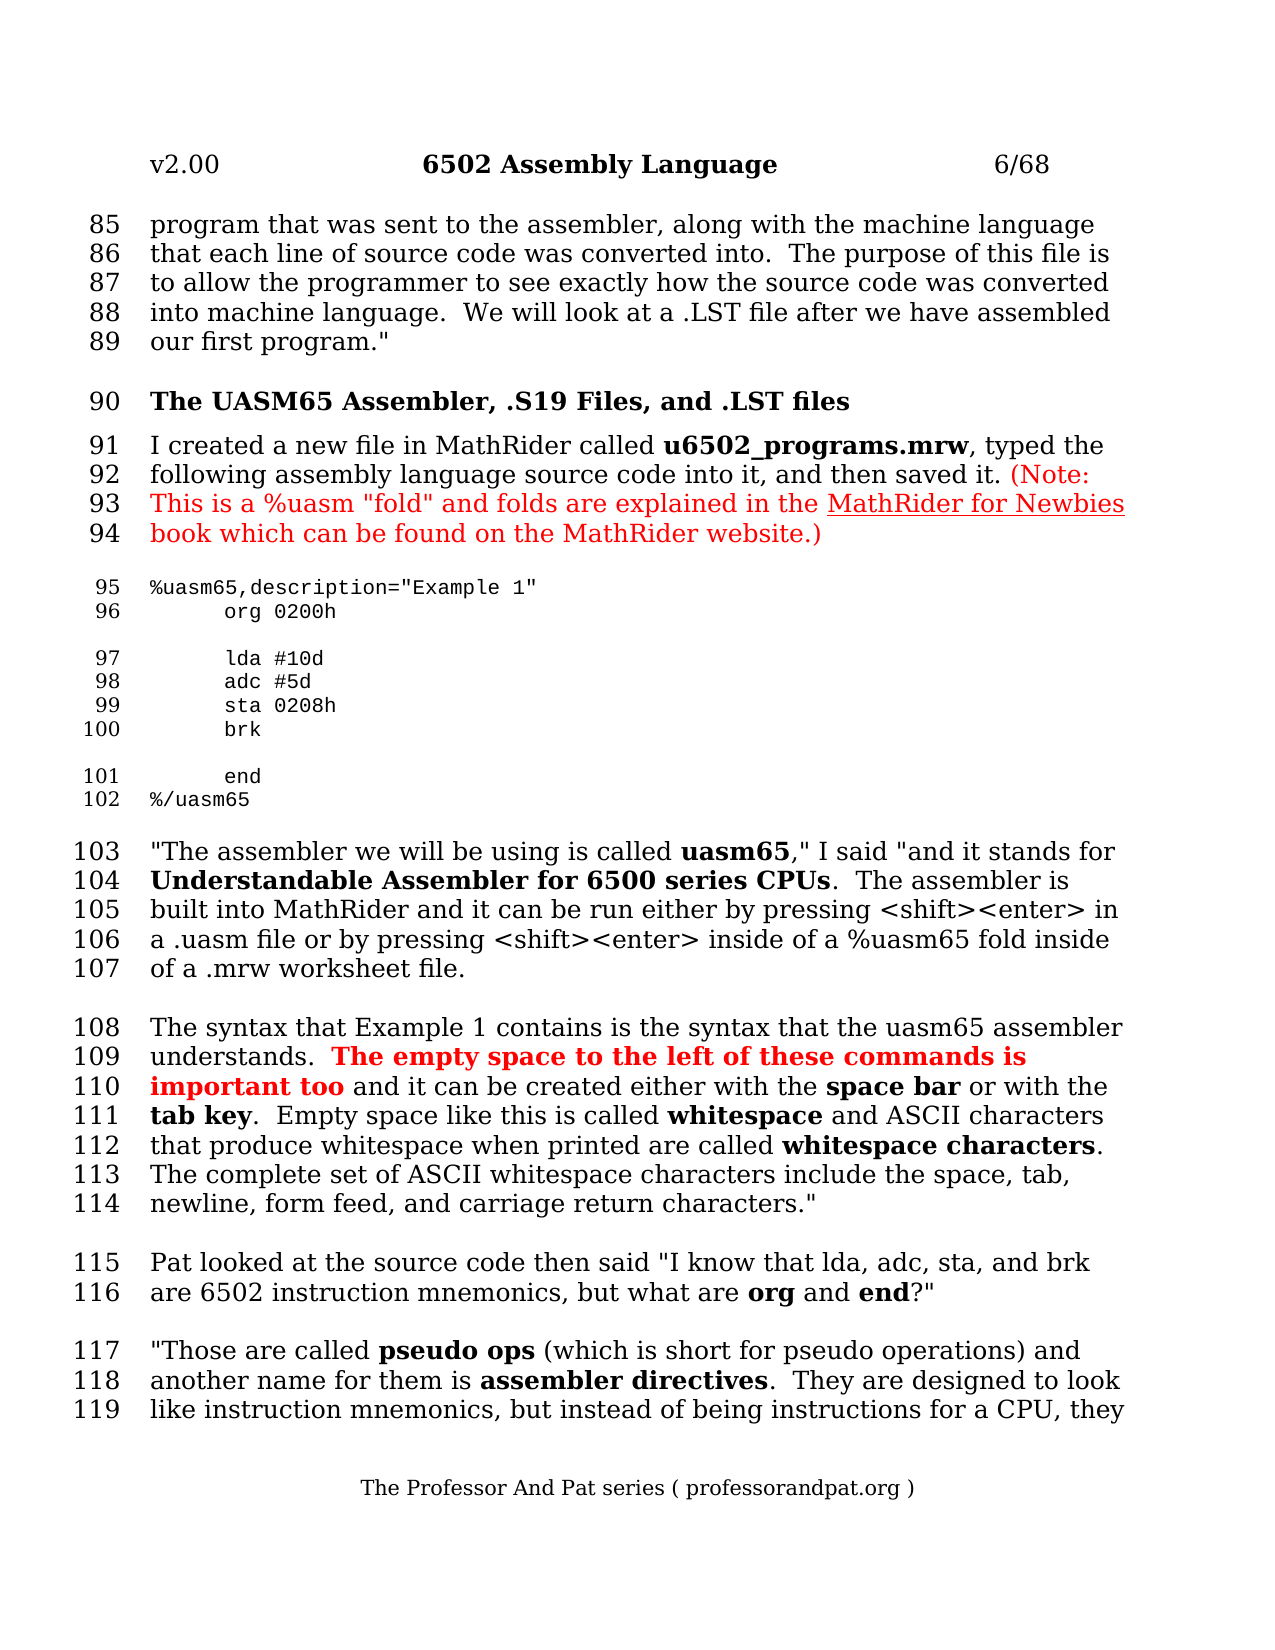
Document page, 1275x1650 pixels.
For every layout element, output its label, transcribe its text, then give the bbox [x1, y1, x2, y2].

text "Those are called pseudo ops (which is short for pseudo operations) and another name for them is assembler directives. They are designed to look like instruction mnemonics, but instead of being instructions for a CPU, they [150, 1336, 1125, 1425]
text org 0200h [150, 601, 1125, 624]
text "The assembler we will be using is called uasm65," I said "and it stands for Understandable Assembler for 6500 series CPUs. The assembler is built into MathRider and it can be run either by pressing <shift><enter> in a .uasm file or by pressing <shift><enter> inside of a %uasm65 fold inside of a .mrw worksheet file. [150, 836, 1125, 983]
text Pat looked at the source code then said "I know that lda, adc, sta, and brk are 6502 instruction mnemonics, but what are org and end?" [150, 1248, 1125, 1307]
text I created a new file in MathRider called u6502_programs.mrw, typed the following assembly language source code into it, and then saved it. (Note: This is a %uasm "fold" and folds are explained in the MathRider for Newbies book which can be found on the MathRider website.) [150, 431, 1125, 548]
text adc #5d [150, 672, 1125, 695]
text end [150, 766, 1125, 789]
text %uasm65,description="Example 1" [150, 577, 1125, 601]
text lda #10d [150, 648, 1125, 672]
text The syntax that Example 1 contains is the syntax that the uasm65 assembler understands. The empty space to the left of these commands is important too and it can be created either with the space bar or with the tab key. Empty space like this is called whitespace and ASCII characters that produce whitespace when printed are called whitespace characters. The complete set of ASCII whitespace characters include the space, tab, newline, form feed, and carriage return characters." [150, 1013, 1125, 1219]
text program that was sent to the assembler, along with the machine language that each line of source code was converted into. The purpose of this file is to allow the programmer to see exactly how the source code was converted into machine language. We will look at a .LST file after we have assembled our first program." [150, 210, 1125, 356]
text %/uasm65 [150, 789, 1125, 813]
text brk [150, 719, 1125, 742]
subtitle The UASM65 Assembler, .S19 Files, and .LST files [150, 386, 1125, 416]
text sta 0208h [150, 695, 1125, 719]
